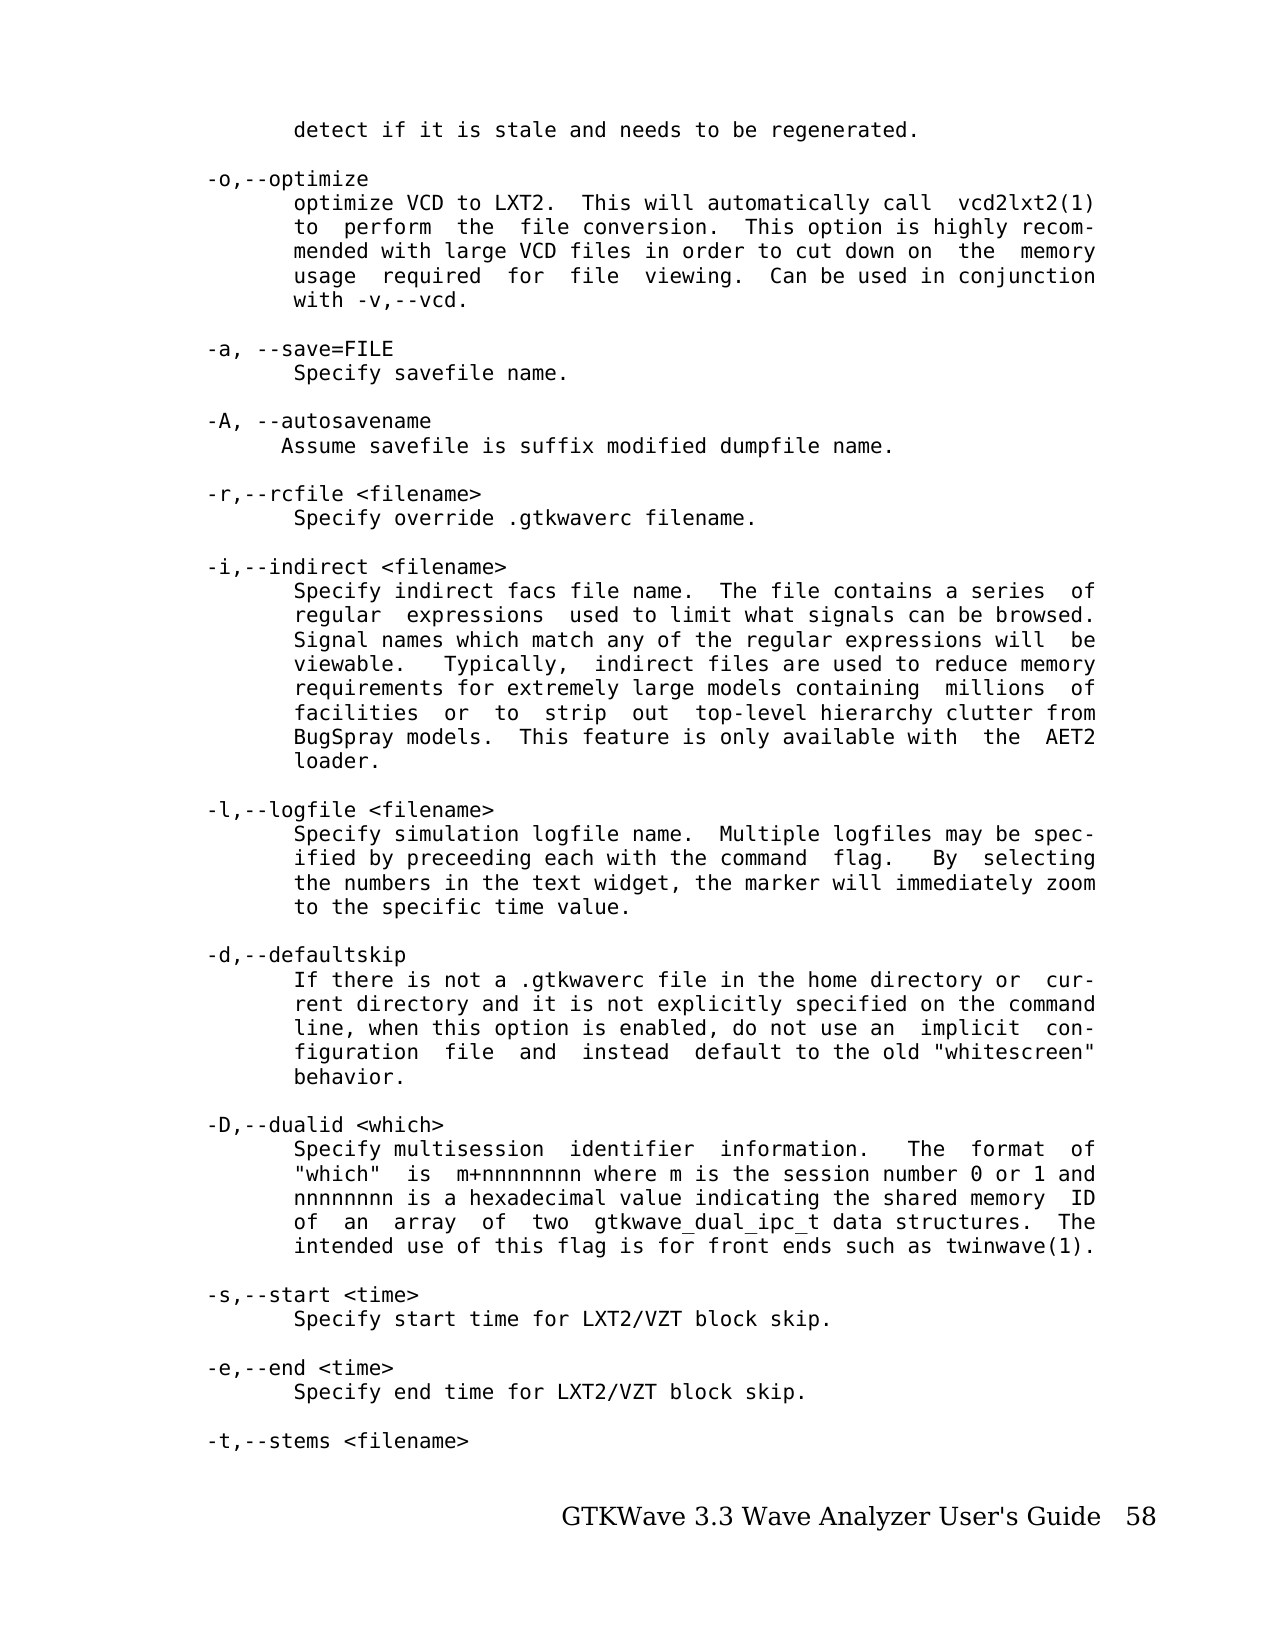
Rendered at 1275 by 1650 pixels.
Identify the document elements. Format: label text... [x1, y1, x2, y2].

text facilities or to strip out top-level hierarchy clutter from [118, 701, 1157, 725]
text requirements for extremely large models containing millions of [118, 676, 1157, 701]
text regular expressions used to limit what signals can be browsed. [118, 603, 1157, 628]
text Specify savefile name. [118, 361, 1157, 385]
text usage required for file viewing. Can be used in conjunction [118, 264, 1157, 288]
text Specify start time for LXT2/VZT block skip. [118, 1307, 1157, 1332]
text ified by preceeding each with the command flag. By selecting [118, 846, 1157, 871]
text "which" is m+nnnnnnnn where m is the session number 0 or 1 and [118, 1162, 1157, 1186]
text If there is not a .gtkwaverc file in the home directory or cur- [118, 968, 1157, 992]
text Specify override .gtkwaverc filename. [118, 506, 1157, 531]
text to the specific time value. [118, 895, 1157, 919]
text intended use of this flag is for front ends such as twinwave(1). [118, 1234, 1157, 1259]
text viewable. Typically, indirect files are used to reduce memory [118, 652, 1157, 676]
text -e,--end <time> [118, 1356, 1157, 1380]
text -d,--defaultskip [118, 943, 1157, 968]
text to perform the file conversion. This option is highly recom- [118, 215, 1157, 239]
text rent directory and it is not explicitly specified on the command [118, 992, 1157, 1016]
text Signal names which match any of the regular expressions will be [118, 628, 1157, 652]
text -o,--optimize [118, 167, 1157, 191]
text the numbers in the text widget, the marker will immediately zoom [118, 871, 1157, 895]
text -D,--dualid <which> [118, 1113, 1157, 1137]
text Specify simulation logfile name. Multiple logfiles may be spec- [118, 822, 1157, 846]
text Assume savefile is suffix modified dumpfile name. [118, 434, 1157, 458]
text behavior. [118, 1065, 1157, 1089]
text Specify multisession identifier information. The format of [118, 1137, 1157, 1162]
text mended with large VCD files in order to cut down on the memory [118, 239, 1157, 264]
text Specify end time for LXT2/VZT block skip. [118, 1380, 1157, 1404]
text line, when this option is enabled, do not use an implicit con- [118, 1016, 1157, 1040]
text optimize VCD to LXT2. This will automatically call vcd2lxt2(1) [118, 191, 1157, 215]
text -s,--start <time> [118, 1283, 1157, 1307]
text -r,--rcfile <filename> [118, 482, 1157, 506]
text loader. [118, 749, 1157, 773]
text -l,--logfile <filename> [118, 798, 1157, 822]
text with -v,--vcd. [118, 288, 1157, 312]
text nnnnnnnn is a hexadecimal value indicating the shared memory ID [118, 1186, 1157, 1210]
text -A, --autosavename [118, 409, 1157, 434]
text detect if it is stale and needs to be regenerated. [118, 118, 1157, 142]
text -t,--stems <filename> [118, 1429, 1157, 1453]
text of an array of two gtkwave_dual_ipc_t data structures. The [118, 1210, 1157, 1234]
text -i,--indirect <filename> [118, 555, 1157, 579]
text Specify indirect facs file name. The file contains a series of [118, 579, 1157, 603]
text figuration file and instead default to the old "whitescreen" [118, 1040, 1157, 1065]
text -a, --save=FILE [118, 337, 1157, 361]
text BugSpray models. This feature is only available with the AET2 [118, 725, 1157, 749]
